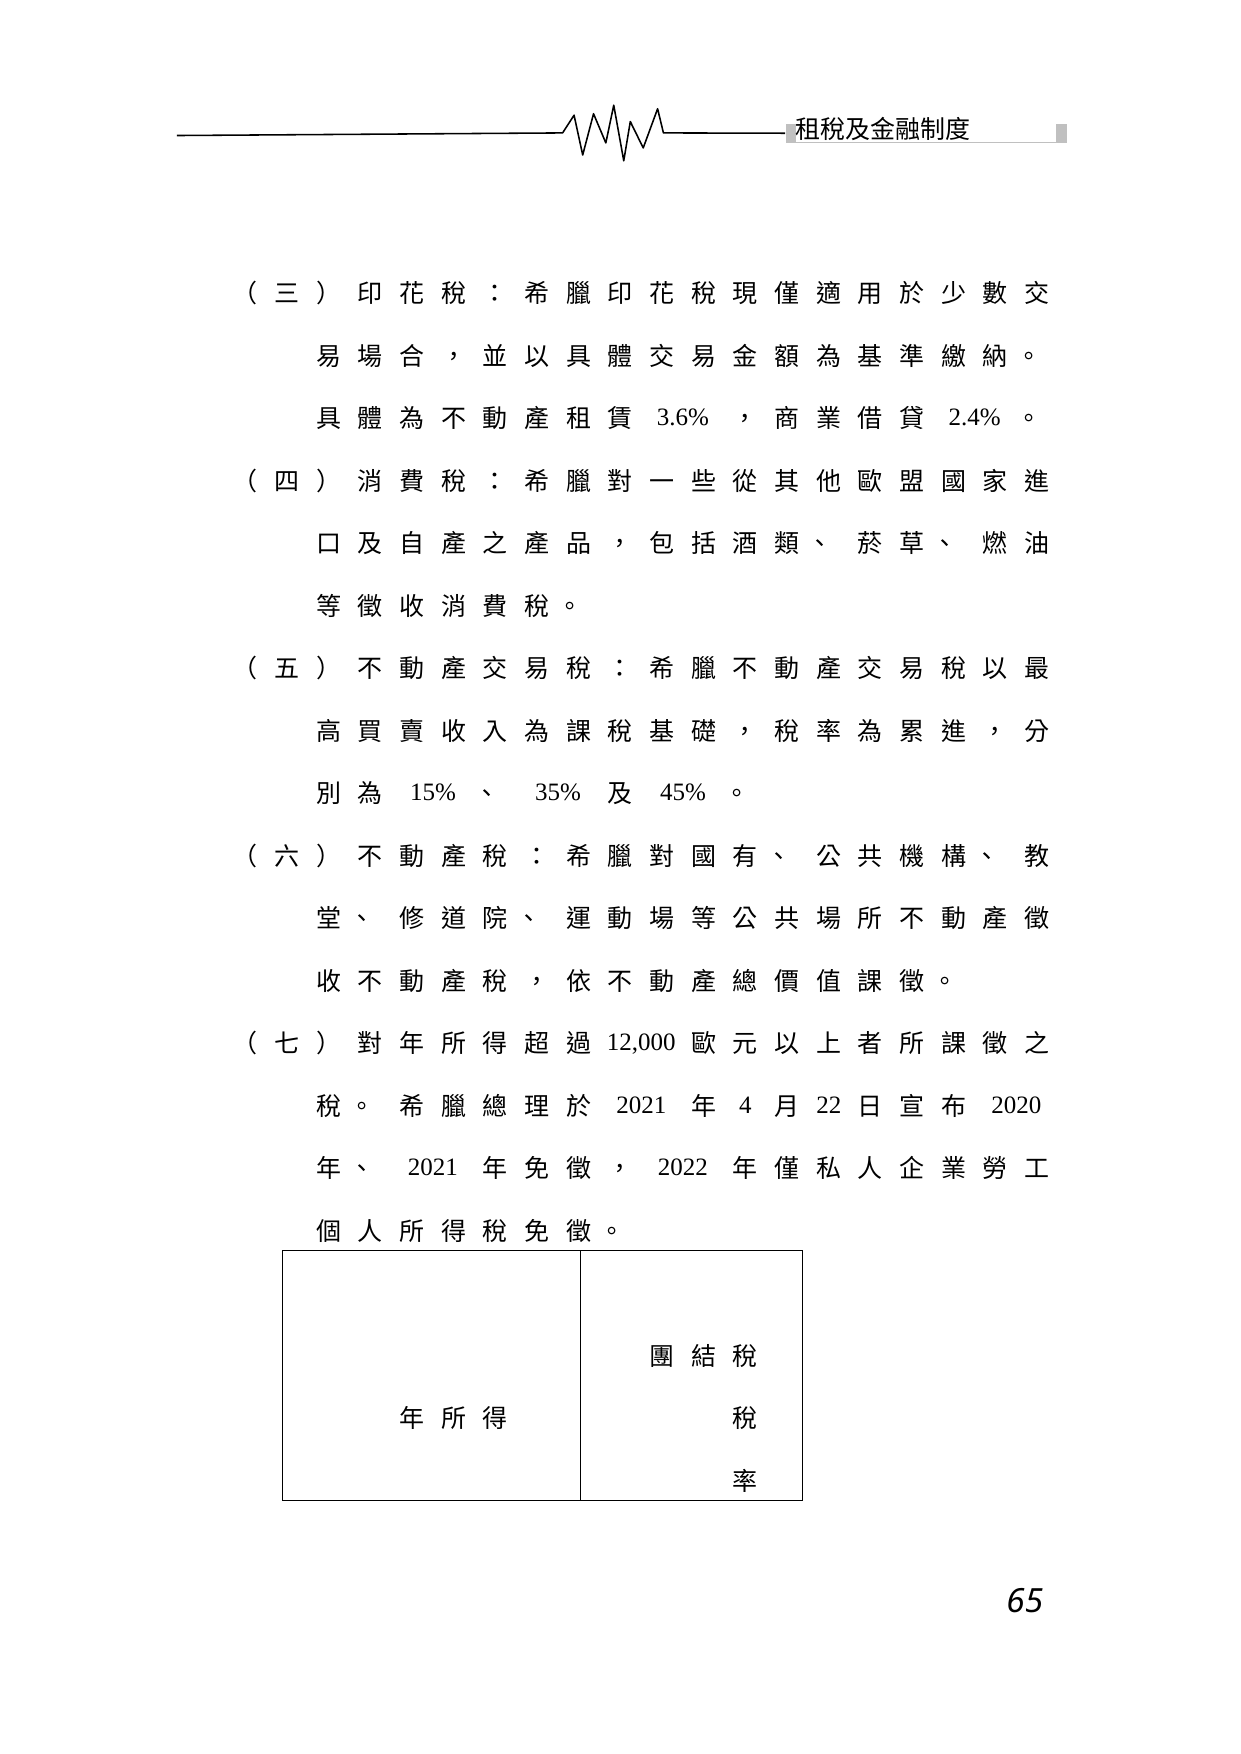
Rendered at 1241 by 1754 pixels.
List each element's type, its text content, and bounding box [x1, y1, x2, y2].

text （七）對年所得超過12,000歐元以上者所課徵之稅。希臘總理於2021年4月22日宣布2020年、2021年免徵，2022年僅私人企業勞工個人所得稅免徵。 [207, 1000, 1058, 1250]
text （四）消費稅：希臘對一些從其他歐盟國家進口及自產之產品，包括酒類、菸草、燃油等徵收消費稅。 [207, 438, 1058, 625]
table_header 團結稅稅率 [581, 1251, 802, 1500]
text （六）不動產稅：希臘對國有、公共機構、教堂、修道院、運動場等公共場所不動產徵收不動產稅，依不動產總價值課徵。 [207, 813, 1058, 1000]
text （三）印花稅：希臘印花稅現僅適用於少數交易場合，並以具體交易金額為基準繳納。具體為不動產租賃3.6%，商業借貸2.4%。 [207, 250, 1058, 438]
table_header 年所得 [283, 1251, 580, 1500]
text （五）不動產交易稅：希臘不動產交易稅以最高買賣收入為課稅基礎，稅率為累進，分別為15%、35%及45%。 [207, 625, 1058, 813]
